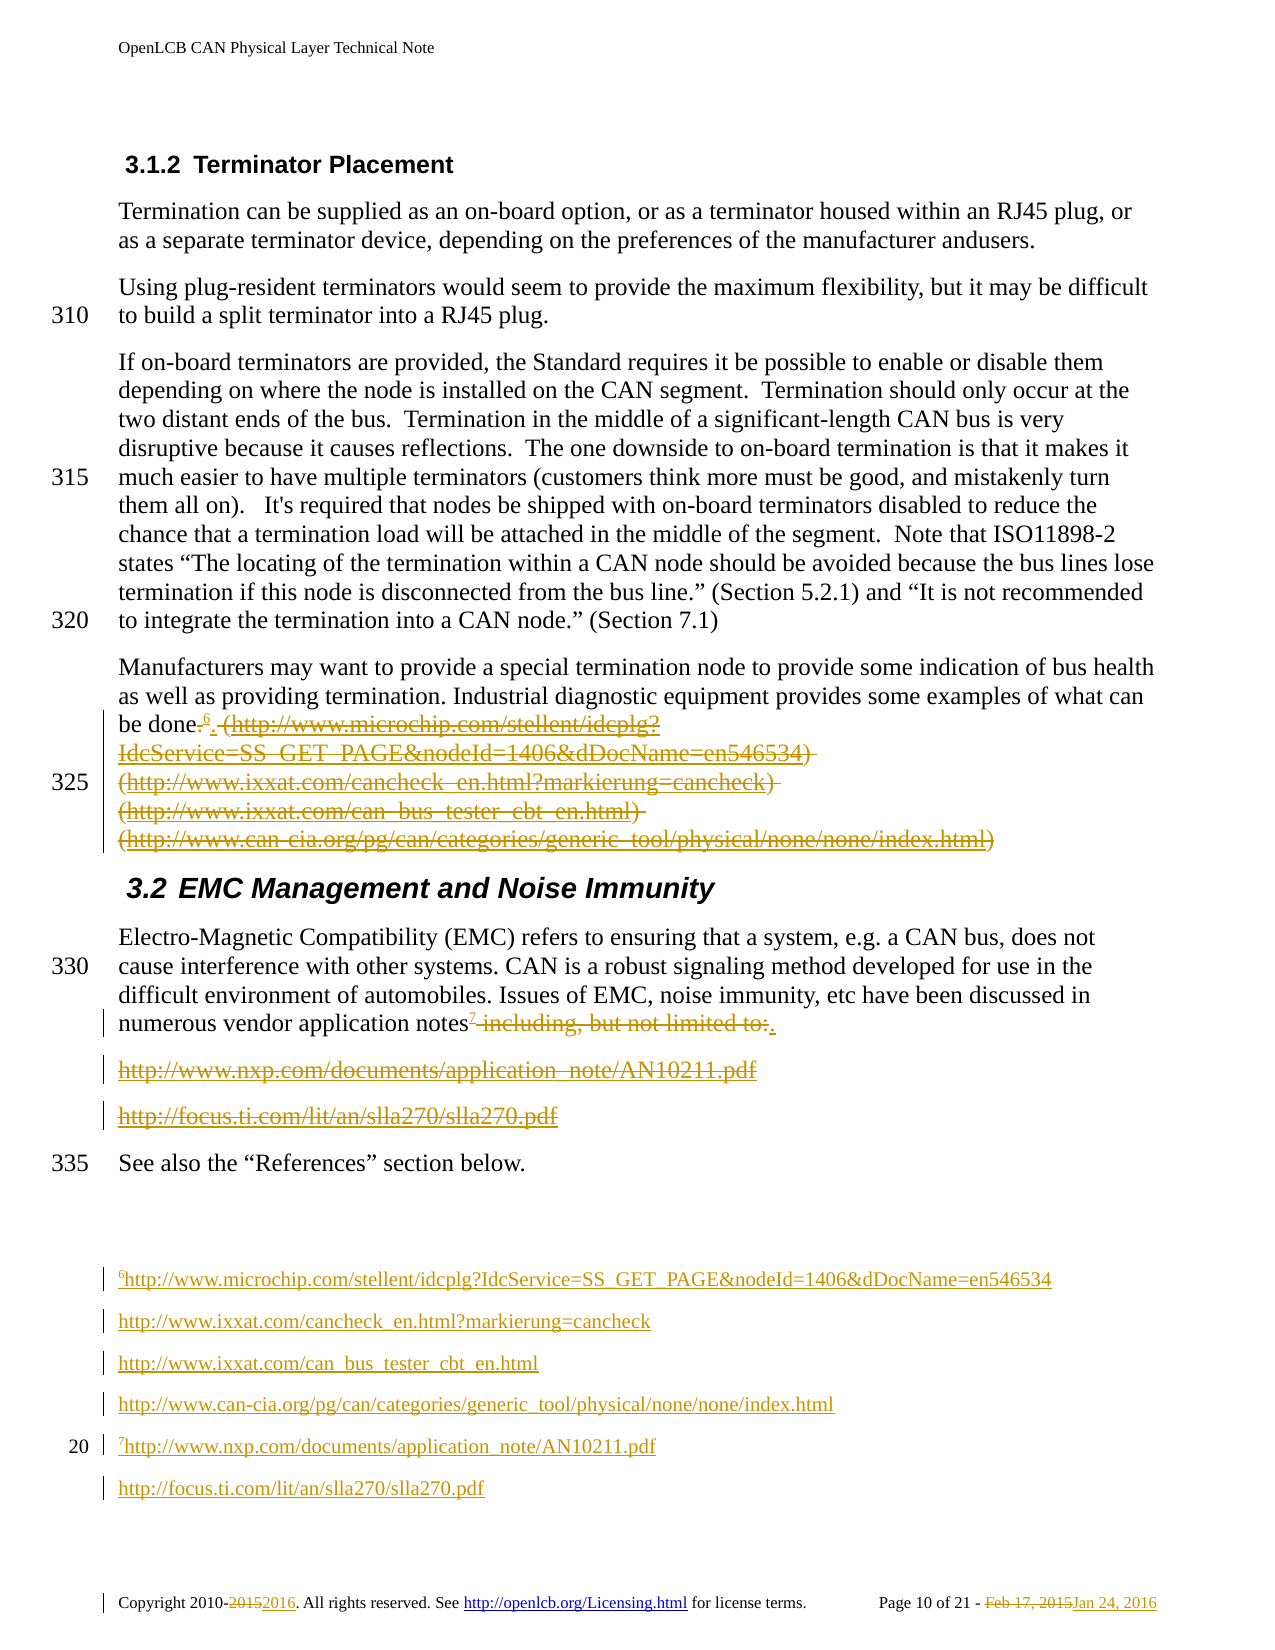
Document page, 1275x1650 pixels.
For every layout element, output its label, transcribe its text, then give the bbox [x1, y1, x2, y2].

text http://www.microchip.com/stellent/idcplg?IdcService=SS_GET_PAGE&nodeId=1406&dDocName=en546534 [118, 1267, 1157, 1291]
text Manufacturers may want to provide a special termination node to provide some indication of bus health as well as providing termination. Industrial diagnostic equipment provides some examples of what can be done. [118, 652, 1157, 853]
text Electro-Magnetic Compatibility (EMC) refers to ensuring that a system, e.g. a CAN bus, does not cause interference with other systems. CAN is a robust signaling method developed for use in the difficult environment of automobiles. Issues of EMC, noise immunity, etc have been discussed in numerous vendor application notes. [118, 922, 1157, 1037]
text http://www.ixxat.com/cancheck_en.html?markierung=cancheck [118, 1309, 1157, 1333]
text See also the “References” section below. [118, 1148, 1157, 1177]
subtitle Terminator Placement [118, 150, 1157, 179]
subtitle EMC Management and Noise Immunity [118, 871, 1157, 904]
text http://www.ixxat.com/can_bus_tester_cbt_en.html [118, 1351, 1157, 1375]
text http://www.nxp.com/documents/application_note/AN10211.pdf [118, 1434, 1157, 1458]
text Termination can be supplied as an on-board option, or as a terminator housed within an RJ45 plug, or as a separate terminator device, depending on the preferences of the manufacturer and users. [118, 196, 1157, 254]
text http://focus.ti.com/lit/an/slla270/slla270.pdf [118, 1476, 1157, 1500]
text http://www.can-cia.org/pg/can/categories/generic_tool/physical/none/none/index.html [118, 1392, 1157, 1416]
text If on-board terminators are provided, the Standard requires it be possible to enable or disable them depending on where the node is installed on the CAN segment. Termination should only occur at the two distant ends of the bus. Termination in the middle of a significant-length CAN bus is very disruptive because it causes reflections. The one downside to on-board termination is that it makes it much easier to have multiple terminators (customers think more must be good, and mistakenly turn them all on). It's required that nodes be shipped with on-board terminators disabled to reduce the chance that a termination load will be attached in the middle of the segment. Note that ISO11898-2 states “The locating of the termination within a CAN node should be avoided because the bus lines lose termination if this node is disconnected from the bus line.” (Section 5.2.1) and “It is not recommended to integrate the termination into a CAN node.” (Section 7.1) [118, 347, 1157, 634]
text Using plug-resident terminators would seem to provide the maximum flexibility, but it may be difficult to build a split terminator into a RJ45 plug. [118, 272, 1157, 329]
